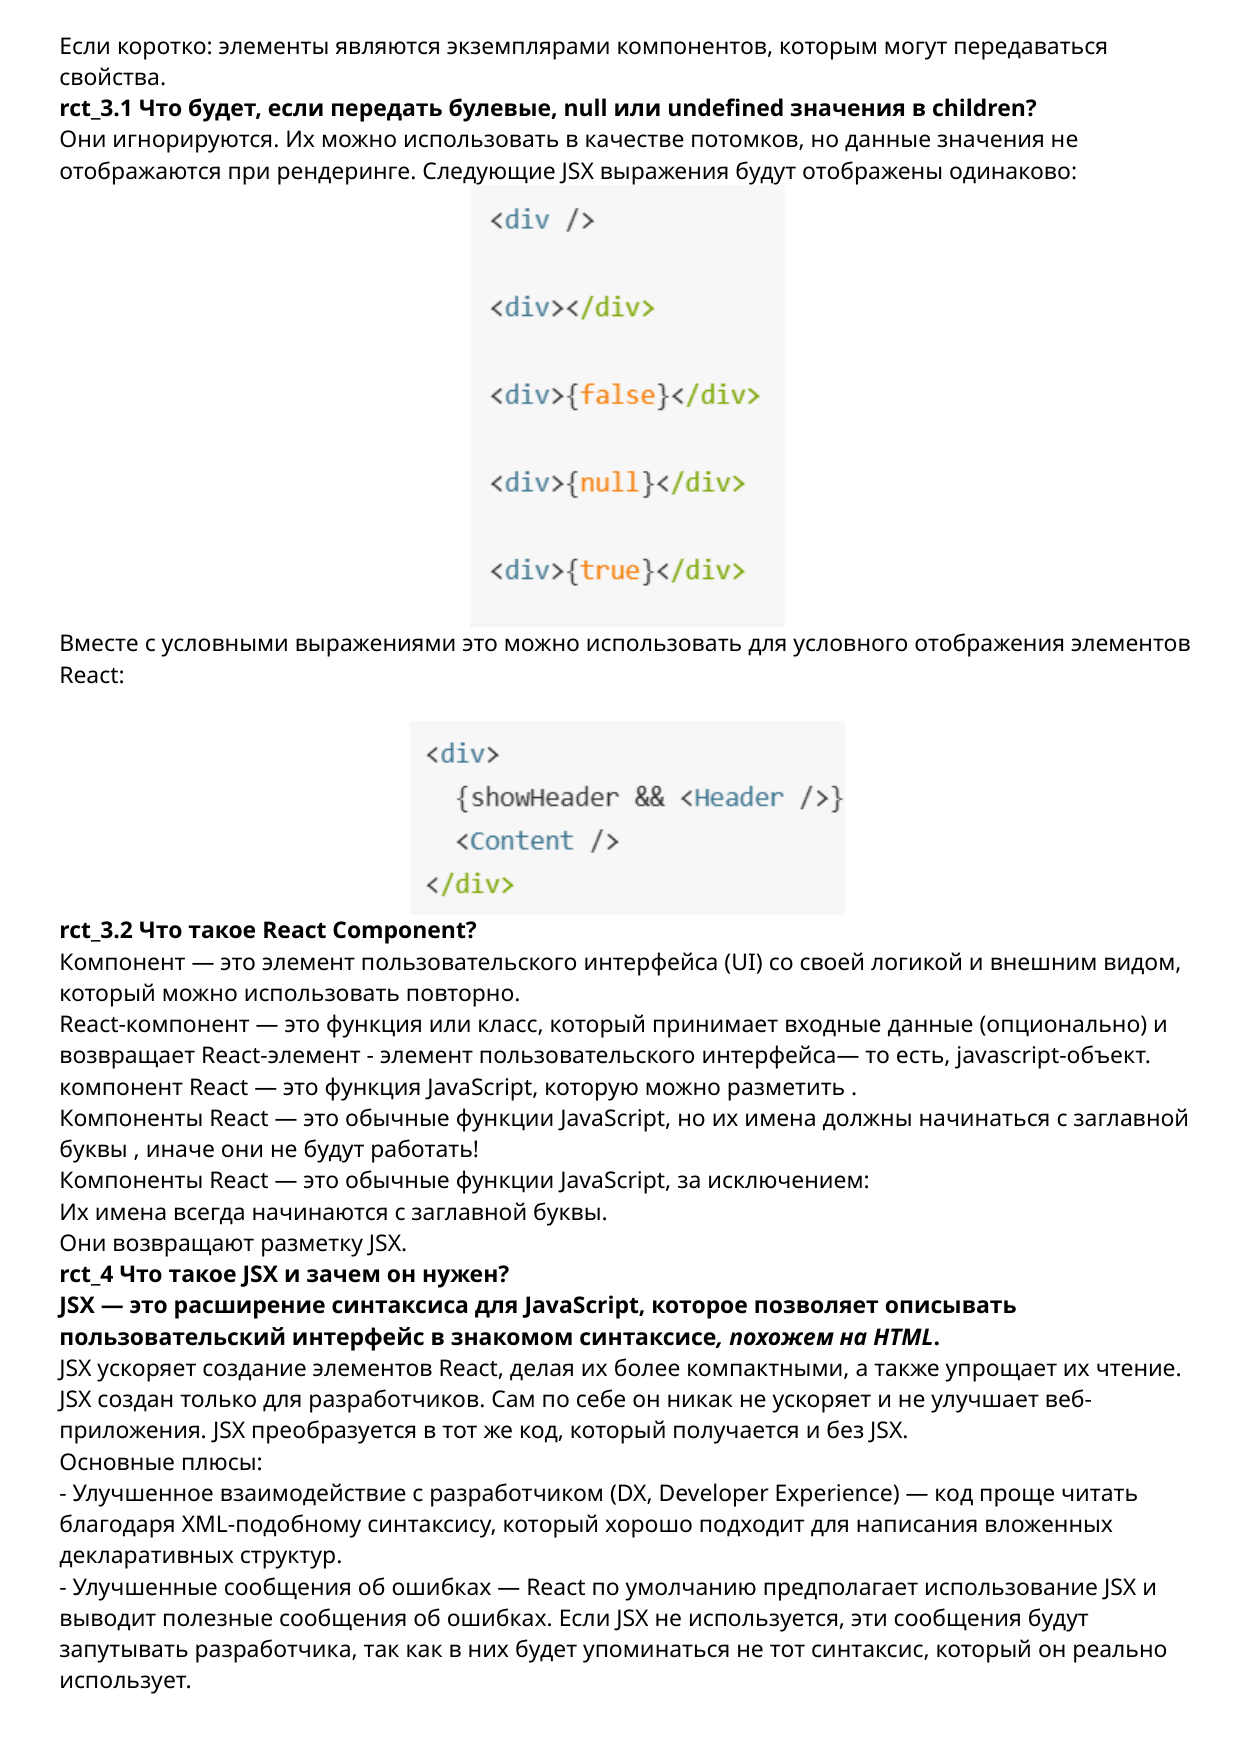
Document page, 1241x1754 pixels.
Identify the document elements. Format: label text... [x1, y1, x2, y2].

text JSX — это расширение синтаксиса для JavaScript, которое позволяет описывать пользовательский интерфейс в знакомом синтаксисе, похожем на HTML. [59, 1289, 1196, 1352]
text JSX ускоряет создание элементов React, делая их более компактными, а также упрощает их чтение. [59, 1352, 1196, 1383]
text rct_4 Что такое JSX и зачем он нужен? [59, 1258, 1196, 1289]
text компонент React — это функция JavaScript, которую можно разметить . [59, 1071, 1196, 1102]
text JSX создан только для разработчиков. Сам по себе он никак не ускоряет и не улучшает веб-приложения. JSX преобразуется в тот же код, который получается и без JSX. [59, 1383, 1196, 1446]
text Их имена всегда начинаются с заглавной буквы. [59, 1196, 1196, 1227]
text Вместе с условными выражениями это можно использовать для условного отображения элементов React: [59, 627, 1196, 690]
text Компоненты React — это обычные функции JavaScript, за исключением: [59, 1164, 1196, 1196]
text Основные плюсы: [59, 1446, 1196, 1477]
text Они возвращают разметку JSX. [59, 1227, 1196, 1258]
text - Улучшенные сообщения об ошибках — React по умолчанию предполагает использование JSX и выводит полезные сообщения об ошибках. Если JSX не используется, эти сообщения будут запутывать разработчика, так как в них будет упоминаться не тот синтаксис, который он реально использует. [59, 1571, 1196, 1696]
text React-компонент — это функция или класс, который принимает входные данные (опционально) и возвращает React-элемент - элемент пользовательского интерфейса— то есть, javascript-объект. [59, 1008, 1196, 1071]
text Они игнорируются. Их можно использовать в качестве потомков, но данные значения не отображаются при рендеринге. Следующие JSX выражения будут отображены одинаково: [59, 123, 1196, 186]
text rct_3.1 Что будет, если передать булевые, null или undefined значения в children? [59, 92, 1196, 123]
text Если коротко: элементы являются экземплярами компонентов, которым могут передаваться свойства. [59, 29, 1196, 92]
text rct_3.2 Что такое React Component? [59, 914, 1196, 946]
text Компонент — это элемент пользовательского интерфейса (UI) со своей логикой и внешним видом, который можно использовать повторно. [59, 946, 1196, 1008]
text Компоненты React — это обычные функции JavaScript, но их имена должны начинаться с заглавной буквы , иначе они не будут работать! [59, 1102, 1196, 1164]
text - Улучшенное взаимодействие с разработчиком (DX, Developer Experience) — код проще читать благодаря XML-подобному синтаксису, который хорошо подходит для написания вложенных декларативных структур. [59, 1477, 1196, 1571]
